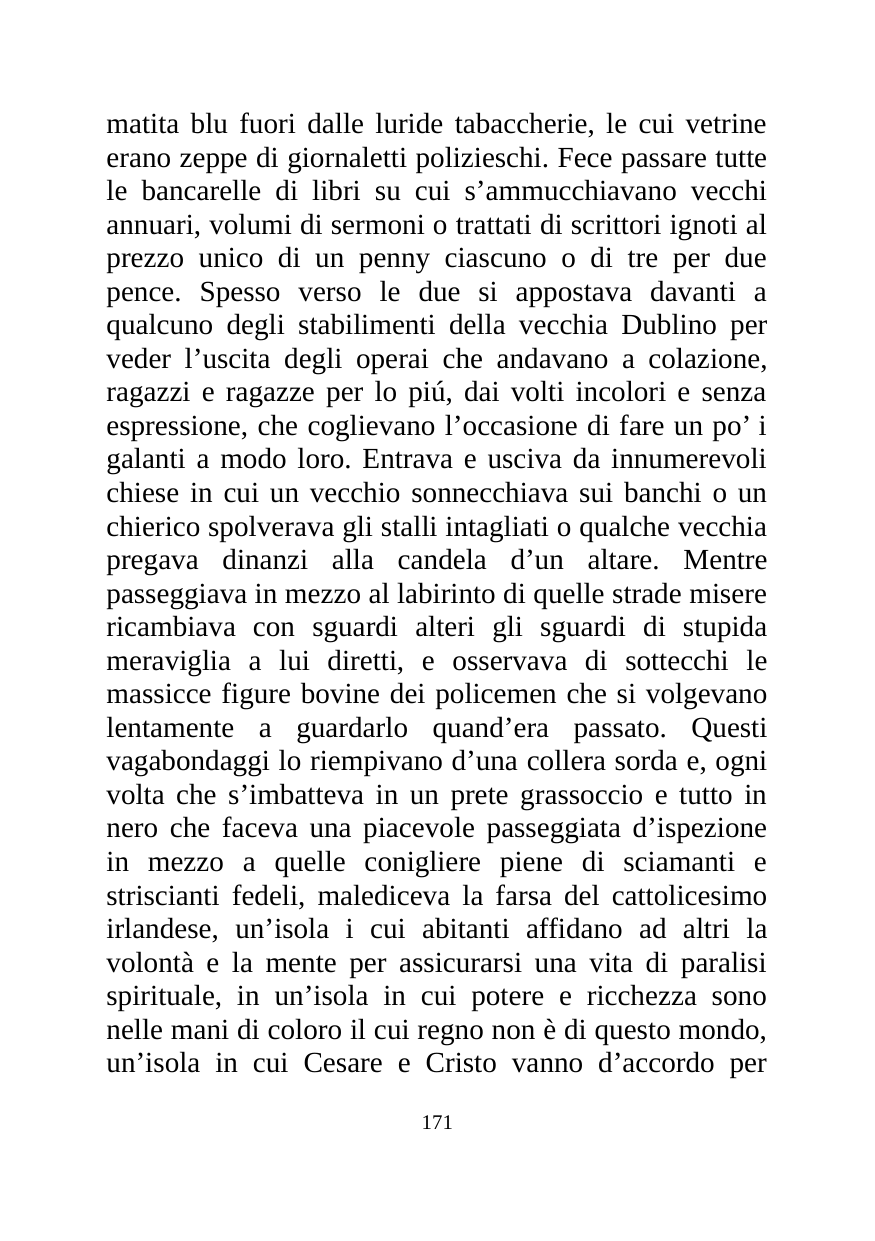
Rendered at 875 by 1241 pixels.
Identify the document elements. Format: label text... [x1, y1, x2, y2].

text matita blu fuori dalle luride tabaccherie, le cui vetrine erano zeppe di giornaletti polizieschi. Fece passare tutte le bancarelle di libri su cui s’ammucchiavano vecchi annuari, volumi di sermoni o trattati di scrittori ignoti al prezzo unico di un penny ciascuno o di tre per due pence. Spesso verso le due si appostava davanti a qualcuno degli stabilimenti della vecchia Dublino per veder l’uscita degli operai che andavano a colazione, ragazzi e ragazze per lo piú, dai volti incolori e senza espressione, che coglievano l’occasione di fare un po’ i galanti a modo loro. Entrava e usciva da innumerevoli chiese in cui un vecchio sonnecchiava sui banchi o un chierico spolverava gli stalli intagliati o qualche vecchia pregava dinanzi alla candela d’un altare. Mentre passeggiava in mezzo al labirinto di quelle strade misere ricambiava con sguardi alteri gli sguardi di stupida meraviglia a lui diretti, e osservava di sottecchi le massicce figure bovine dei policemen che si volgevano lentamente a guardarlo quand’era passato. Questi vagabondaggi lo riempivano d’una collera sorda e, ogni volta che s’imbatteva in un prete grassoccio e tutto in nero che faceva una piacevole passeggiata d’ispezione in mezzo a quelle conigliere piene di sciamanti e striscianti fedeli, malediceva la farsa del cattolicesimo irlandese, un’isola i cui abitanti affidano ad altri la volontà e la mente per assicurarsi una vita di paralisi spirituale, in un’isola in cui potere e ricchezza sono nelle mani di coloro il cui regno non è di questo mondo, un’isola in cui Cesare e Cristo vanno d’accordo per [106, 106, 768, 1079]
